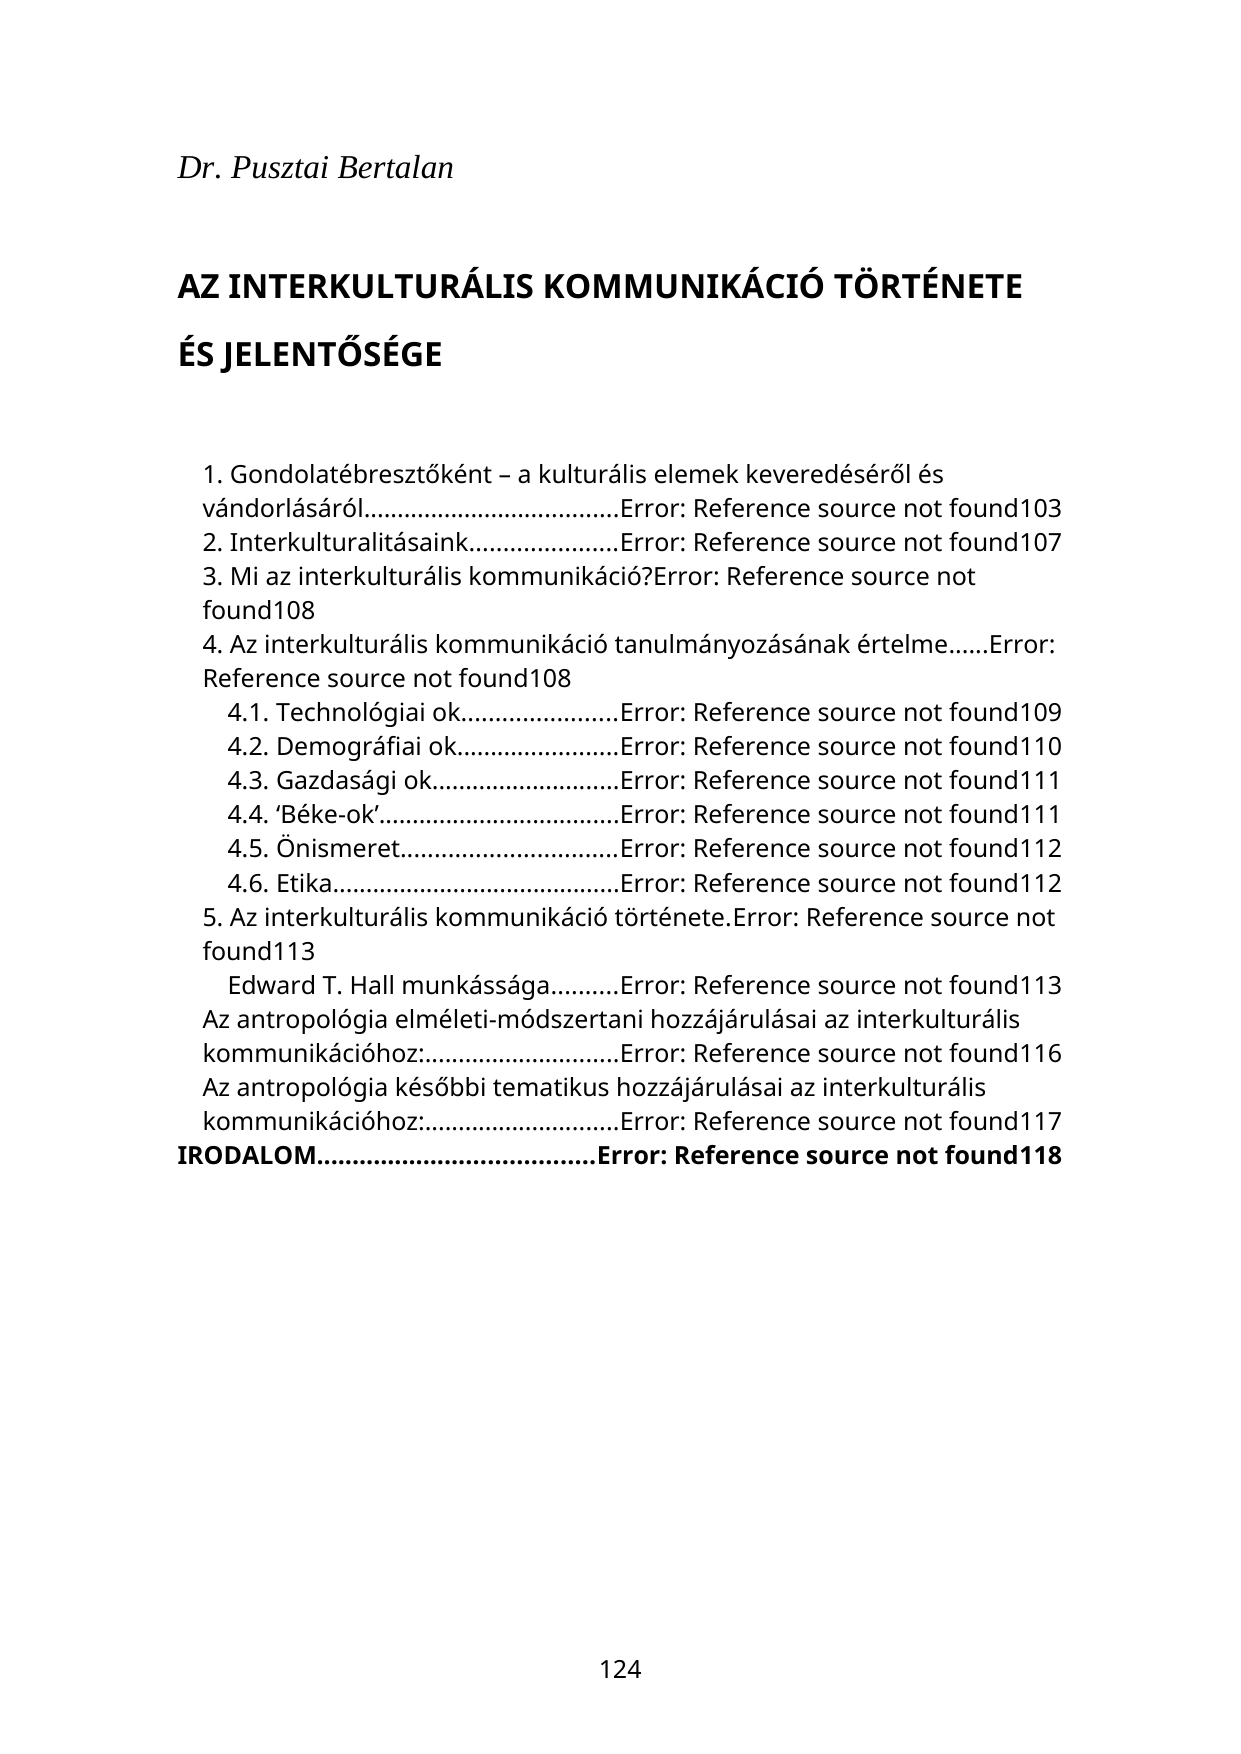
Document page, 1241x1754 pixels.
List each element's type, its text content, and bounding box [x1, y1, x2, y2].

text 4.5. Önismeret 112 [227, 831, 1063, 865]
text 3. Mi az interkulturális kommunikáció? 108 [202, 559, 1063, 627]
text 1. Gondolatébresztőként – a kulturális elemek keveredéséről és vándorlásáról 103 [202, 456, 1063, 524]
subtitle AZ INTERKULTURÁLIS KOMMUNIKÁCIÓ TÖRTÉNETE ÉS JELENTŐSÉGE [177, 263, 1063, 376]
text 4.3. Gazdasági ok 111 [227, 763, 1063, 797]
text 4.1. Technológiai ok 109 [227, 695, 1063, 729]
text 5. Az interkulturális kommunikáció története 113 [202, 899, 1063, 967]
text 4.4. ‘Béke-ok’ 111 [227, 797, 1063, 831]
text 2. Interkulturalitásaink 107 [202, 524, 1063, 559]
text Edward T. Hall munkássága 113 [227, 967, 1063, 1001]
text IRODALOM 118 [177, 1138, 1063, 1172]
text Az antropológia elméleti-módszertani hozzájárulásai az interkulturális kommunikációhoz: 116 [202, 1001, 1063, 1069]
text Dr. Pusztai Bertalan [177, 148, 1063, 186]
text Az antropológia későbbi tematikus hozzájárulásai az interkulturális kommunikációhoz: 117 [202, 1069, 1063, 1138]
text 4. Az interkulturális kommunikáció tanulmányozásának értelme 108 [202, 627, 1063, 695]
text 4.6. Etika 112 [227, 865, 1063, 899]
text 4.2. Demográfiai ok 110 [227, 729, 1063, 763]
